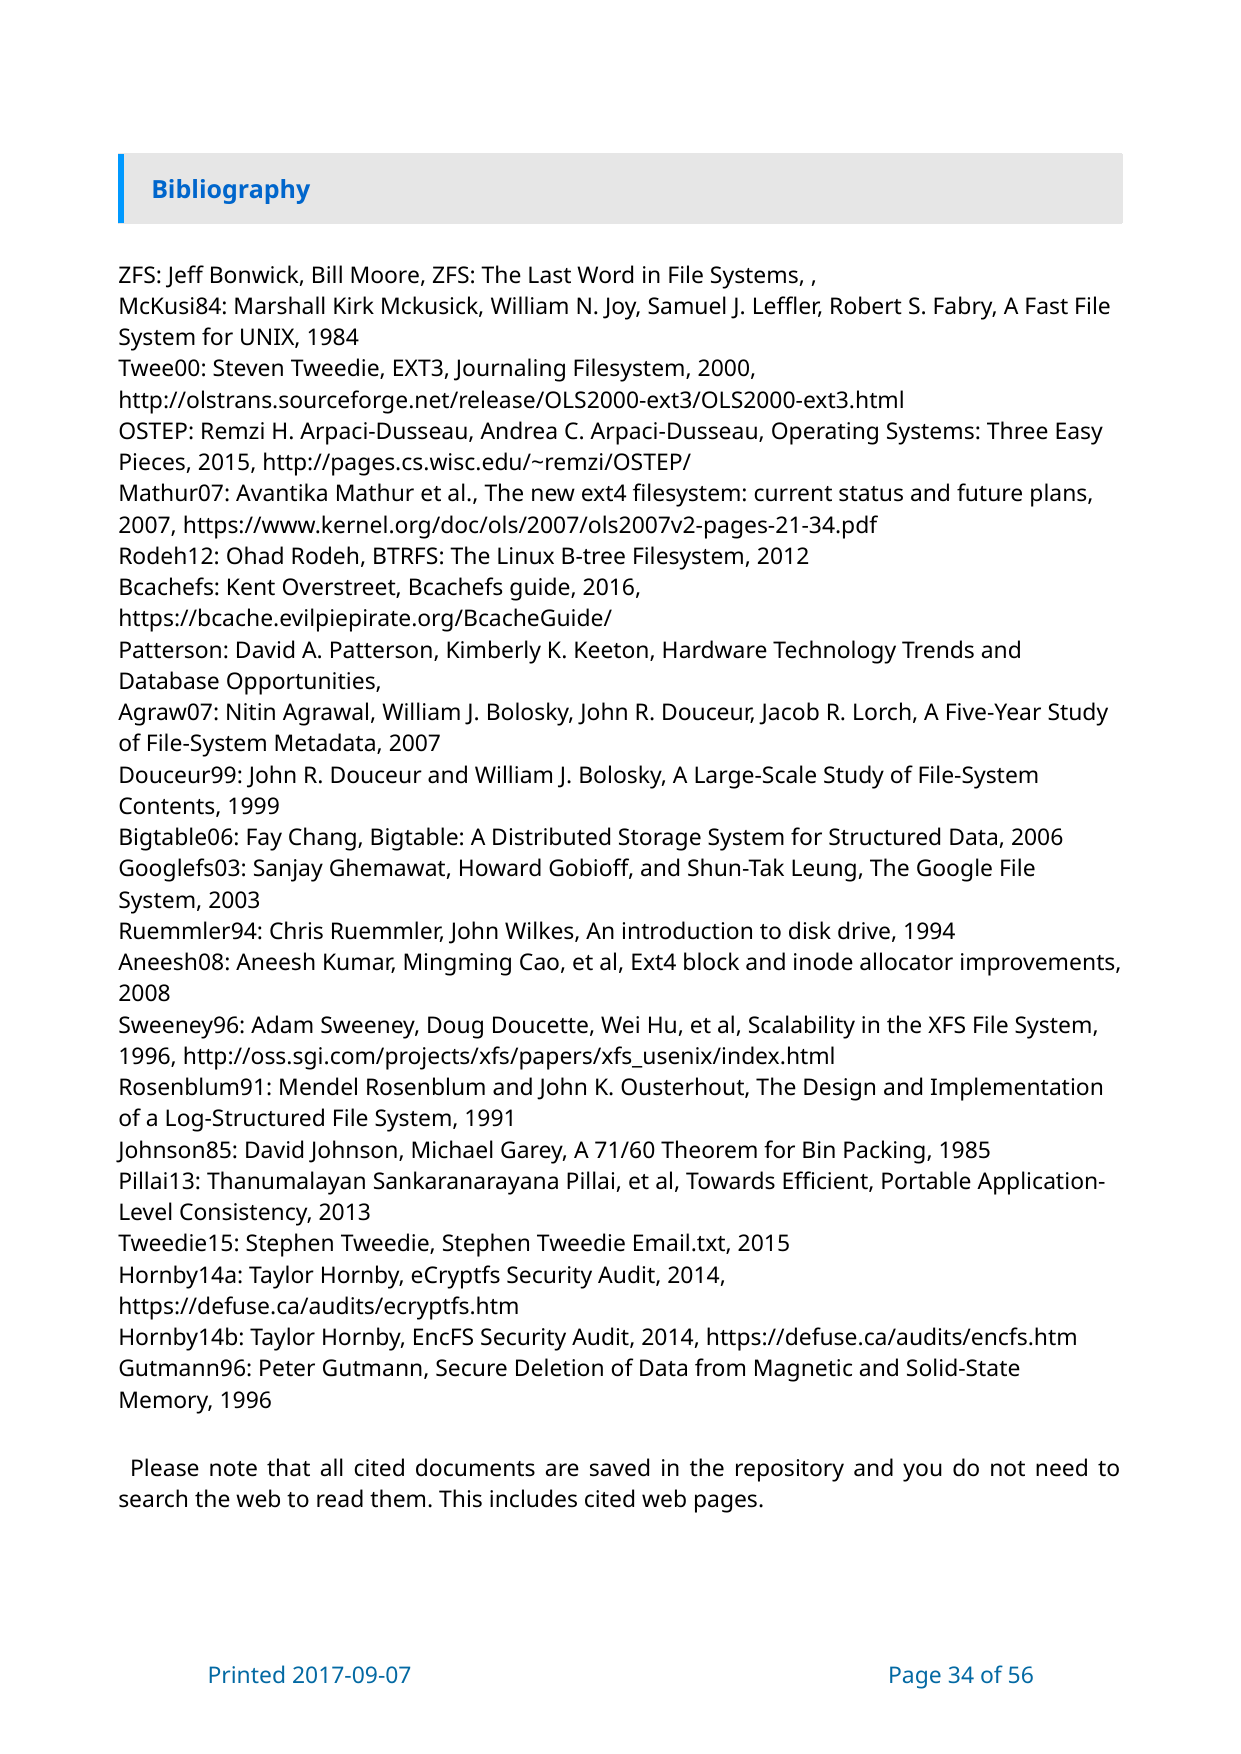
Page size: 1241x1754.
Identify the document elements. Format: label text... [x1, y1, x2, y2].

subtitle Bibliography [124, 155, 1122, 223]
text Rosenblum91: Mendel Rosenblum and John K. Ousterhout, The Design and Implementation of a Log-Structured File System, 1991 [118, 1071, 1122, 1134]
text Twee00: Steven Tweedie, EXT3, Journaling Filesystem, 2000, http://olstrans.sourceforge.net/release/OLS2000-ext3/OLS2000-ext3.html [118, 352, 1122, 415]
text Tweedie15: Stephen Tweedie, Stephen Tweedie Email.txt, 2015 [118, 1227, 1122, 1259]
text Pillai13: Thanumalayan Sankaranarayana Pillai, et al, Towards Efficient, Portable Application-Level Consistency, 2013 [118, 1165, 1122, 1227]
text OSTEP: Remzi H. Arpaci-Dusseau, Andrea C. Arpaci-Dusseau, Operating Systems: Three Easy Pieces, 2015, http://pages.cs.wisc.edu/~remzi/OSTEP/ [118, 415, 1122, 477]
text Mathur07: Avantika Mathur et al., The new ext4 filesystem: current status and future plans, 2007, https://www.kernel.org/doc/ols/2007/ols2007v2-pages-21-34.pdf [118, 477, 1122, 540]
text Please note that all cited documents are saved in the repository and you do not need to search the web to read them. This includes cited web pages. [118, 1452, 1122, 1514]
text Hornby14b: Taylor Hornby, EncFS Security Audit, 2014, https://defuse.ca/audits/encfs.htm [118, 1321, 1122, 1352]
text Bcachefs: Kent Overstreet, Bcachefs guide, 2016, https://bcache.evilpiepirate.org/BcacheGuide/ [118, 571, 1122, 634]
text Googlefs03: Sanjay Ghemawat, Howard Gobioff, and Shun-Tak Leung, The Google File System, 2003 [118, 852, 1122, 915]
text Douceur99: John R. Douceur and William J. Bolosky, A Large-Scale Study of File-System Contents, 1999 [118, 759, 1122, 821]
text Hornby14a: Taylor Hornby, eCryptfs Security Audit, 2014, https://defuse.ca/audits/ecryptfs.htm [118, 1259, 1122, 1321]
text Johnson85: David Johnson, Michael Garey, A 71/60 Theorem for Bin Packing, 1985 [118, 1134, 1122, 1165]
text Sweeney96: Adam Sweeney, Doug Doucette, Wei Hu, et al, Scalability in the XFS File System, 1996, http://oss.sgi.com/projects/xfs/papers/xfs_usenix/index.html [118, 1009, 1122, 1071]
text Gutmann96: Peter Gutmann, Secure Deletion of Data from Magnetic and Solid-State Memory, 1996 [118, 1352, 1122, 1415]
text Ruemmler94: Chris Ruemmler, John Wilkes, An introduction to disk drive, 1994 [118, 915, 1122, 946]
text Bigtable06: Fay Chang, Bigtable: A Distributed Storage System for Structured Data, 2006 [118, 821, 1122, 852]
text Aneesh08: Aneesh Kumar, Mingming Cao, et al, Ext4 block and inode allocator improvements, 2008 [118, 946, 1122, 1009]
text McKusi84: Marshall Kirk Mckusick, William N. Joy, Samuel J. Leffler, Robert S. Fabry, A Fast File System for UNIX, 1984 [118, 290, 1122, 352]
text Patterson: David A. Patterson, Kimberly K. Keeton, Hardware Technology Trends and Database Opportunities, [118, 634, 1122, 696]
text Agraw07: Nitin Agrawal, William J. Bolosky, John R. Douceur, Jacob R. Lorch, A Five-Year Study of File-System Metadata, 2007 [118, 696, 1122, 759]
text ZFS: Jeff Bonwick, Bill Moore, ZFS: The Last Word in File Systems, , [118, 259, 1122, 290]
text Rodeh12: Ohad Rodeh, BTRFS: The Linux B-tree Filesystem, 2012 [118, 540, 1122, 571]
